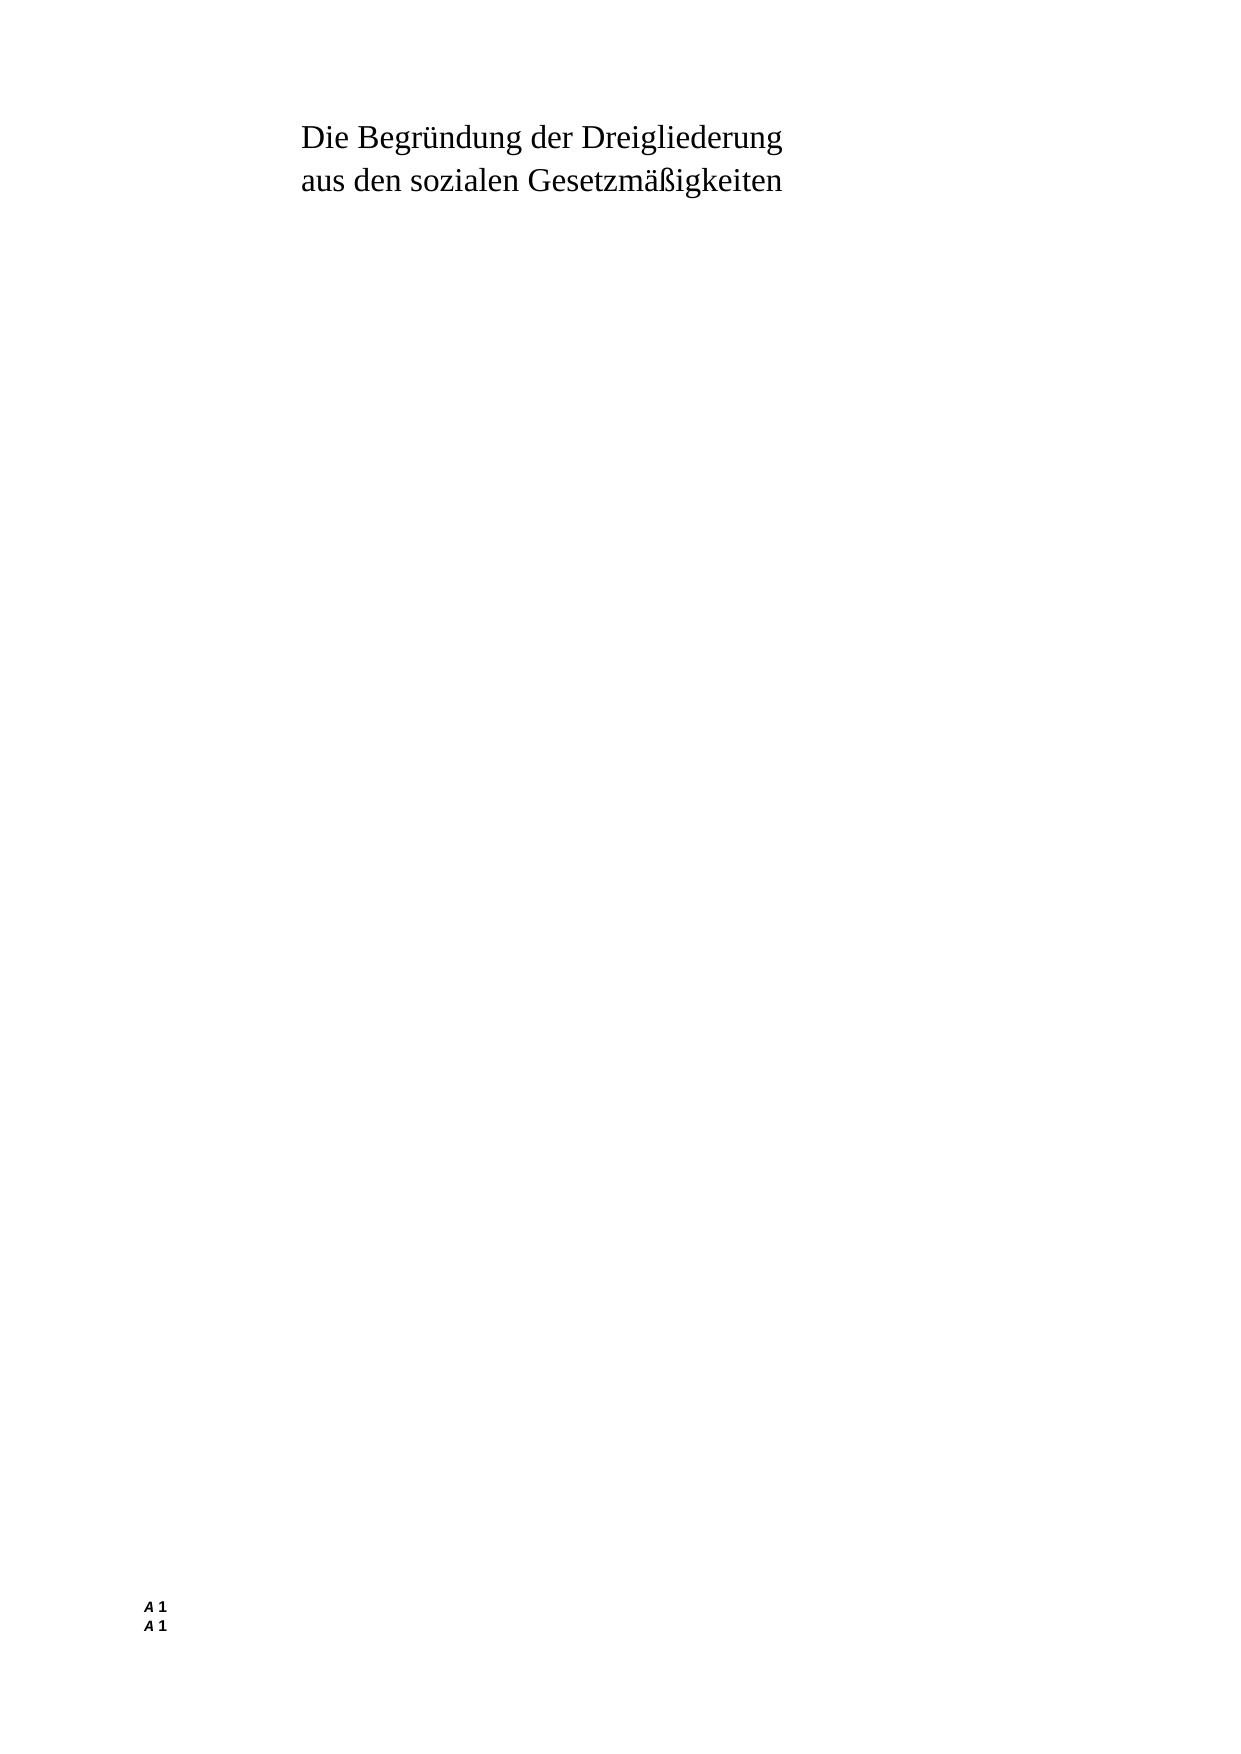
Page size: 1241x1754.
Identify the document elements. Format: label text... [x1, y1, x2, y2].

text Die Begründung der Dreigliederung aus den sozialen Gesetzmäßigkeiten [144, 118, 939, 199]
